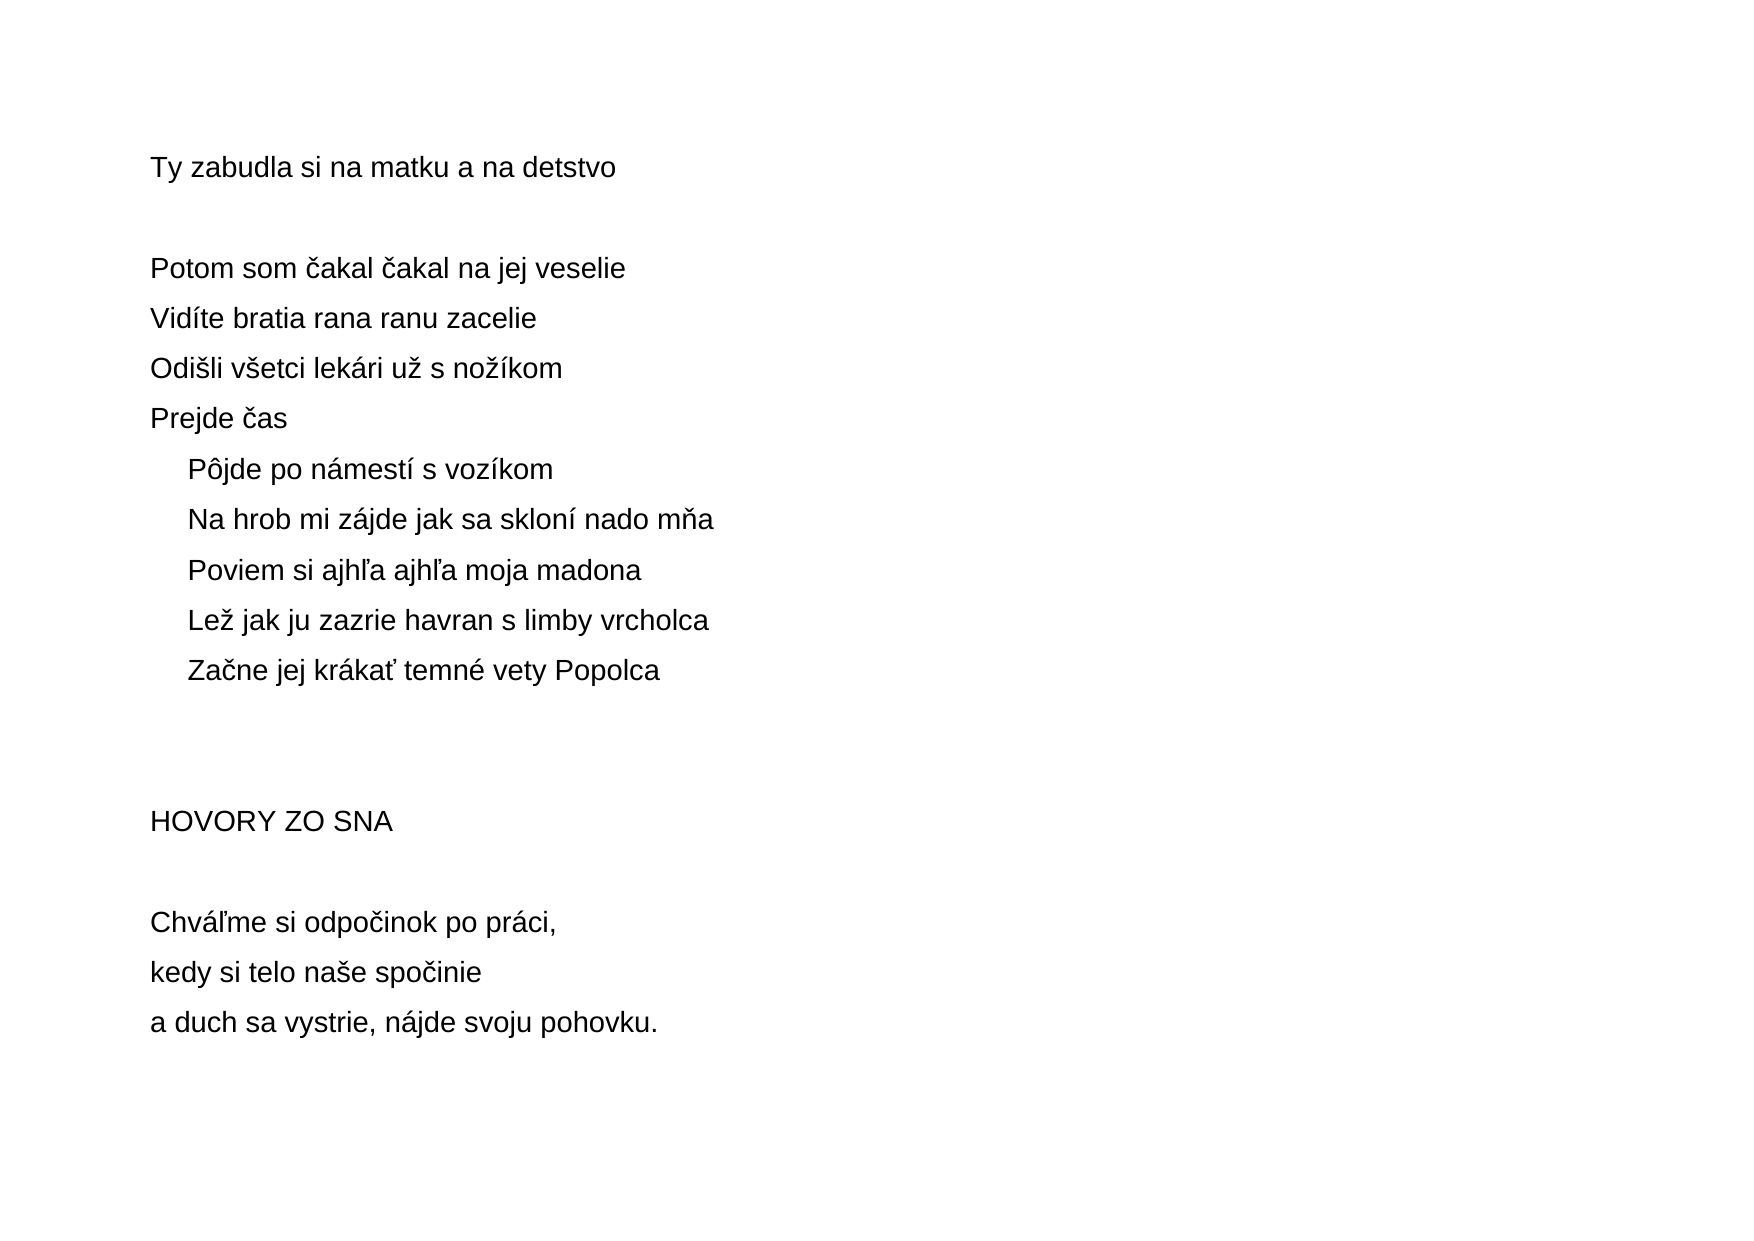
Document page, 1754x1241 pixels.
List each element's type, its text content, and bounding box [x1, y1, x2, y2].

text Ty zabudla si na matku a na detstvo [150, 150, 1242, 183]
text kedy si telo naše spočinie [150, 955, 1242, 988]
text Prejde čas [150, 402, 1242, 435]
text Odišli všetci lekári už s nožíkom [150, 351, 1242, 385]
text HOVORY ZO SNA [150, 804, 1242, 838]
text Chváľme si odpočinok po práci, [150, 905, 1242, 938]
text Potom som čakal čakal na jej veselie [150, 251, 1242, 284]
text a duch sa vystrie, nájde svoju pohovku. [150, 1005, 1242, 1039]
text Na hrob mi zájde jak sa skloní nado mňa [150, 502, 1242, 536]
text Pôjde po námestí s vozíkom [150, 452, 1242, 485]
text Lež jak ju zazrie havran s limby vrcholca [150, 603, 1242, 636]
text Vidíte bratia rana ranu zacelie [150, 301, 1242, 334]
text Poviem si ajhľa ajhľa moja madona [150, 552, 1242, 586]
text Začne jej krákať temné vety Popolca [150, 653, 1242, 687]
